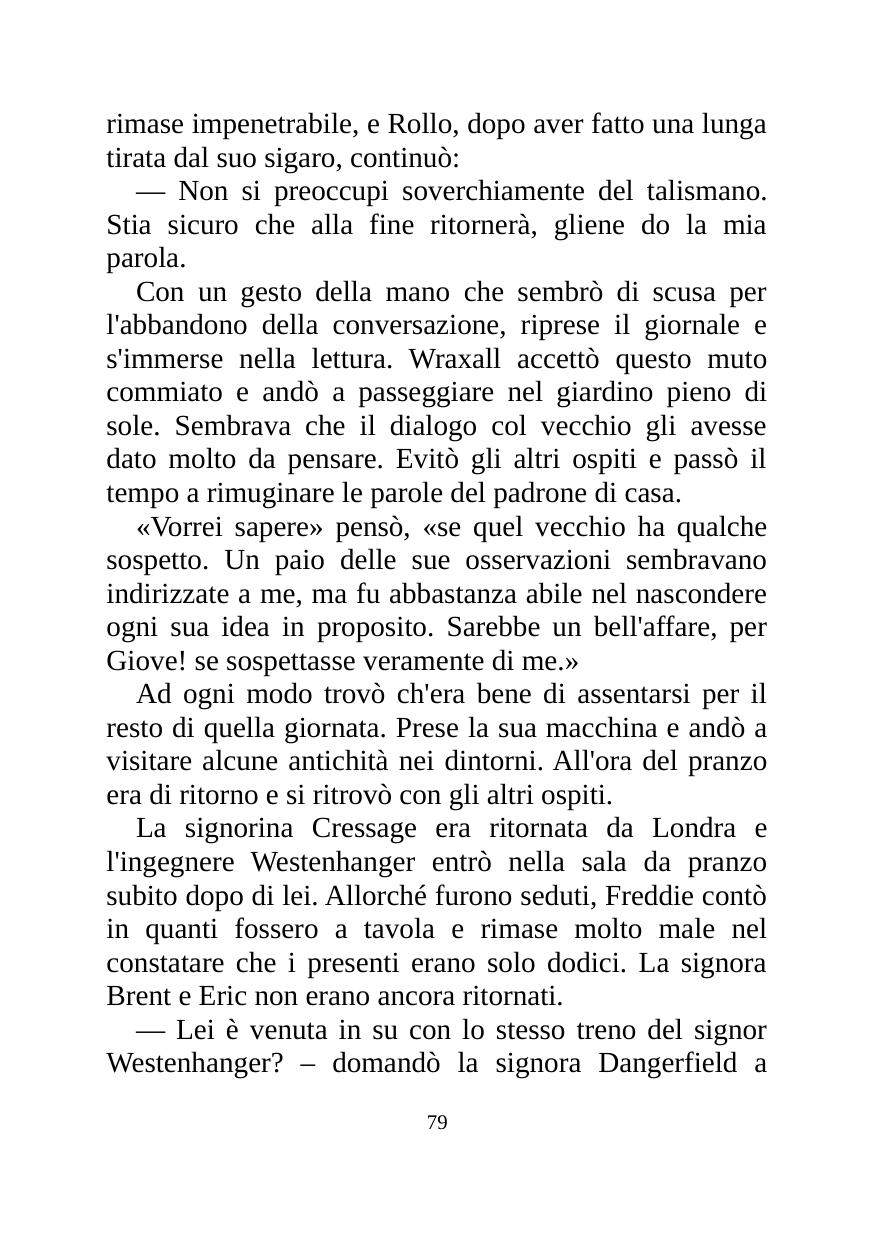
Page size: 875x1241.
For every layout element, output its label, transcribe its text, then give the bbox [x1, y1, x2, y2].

text Con un gesto della mano che sembrò di scusa per l'abbandono della conversazione, riprese il giornale e s'immerse nella lettura. Wraxall accettò questo muto commiato e andò a passeggiare nel giardino pieno di sole. Sembrava che il dialogo col vecchio gli avesse dato molto da pensare. Evitò gli altri ospiti e passò il tempo a rimuginare le parole del padrone di casa. [106, 274, 768, 509]
text — Lei è venuta in su con lo stesso treno del signor Westenhanger? – domandò la signora Dangerfield a [106, 1012, 768, 1079]
text — Non si preoccupi soverchiamente del talismano. Stia sicuro che alla fine ritornerà, gliene do la mia parola. [106, 173, 768, 274]
text La signorina Cressage era ritornata da Londra e l'ingegnere Westenhanger entrò nella sala da pranzo subito dopo di lei. Allorché furono seduti, Freddie contò in quanti fossero a tavola e rimase molto male nel constatare che i presenti erano solo dodici. La signora Brent e Eric non erano ancora ritornati. [106, 811, 768, 1012]
text Ad ogni modo trovò ch'era bene di assentarsi per il resto di quella giornata. Prese la sua macchina e andò a visitare alcune antichità nei dintorni. All'ora del pranzo era di ritorno e si ritrovò con gli altri ospiti. [106, 676, 768, 811]
text «Vorrei sapere» pensò, «se quel vecchio ha qualche sospetto. Un paio delle sue osservazioni sembravano indirizzate a me, ma fu abbastanza abile nel nascondere ogni sua idea in proposito. Sarebbe un bell'affare, per Giove! se sospettasse veramente di me.» [106, 509, 768, 676]
text rimase impenetrabile, e Rollo, dopo aver fatto una lunga tirata dal suo sigaro, continuò: [106, 106, 768, 173]
